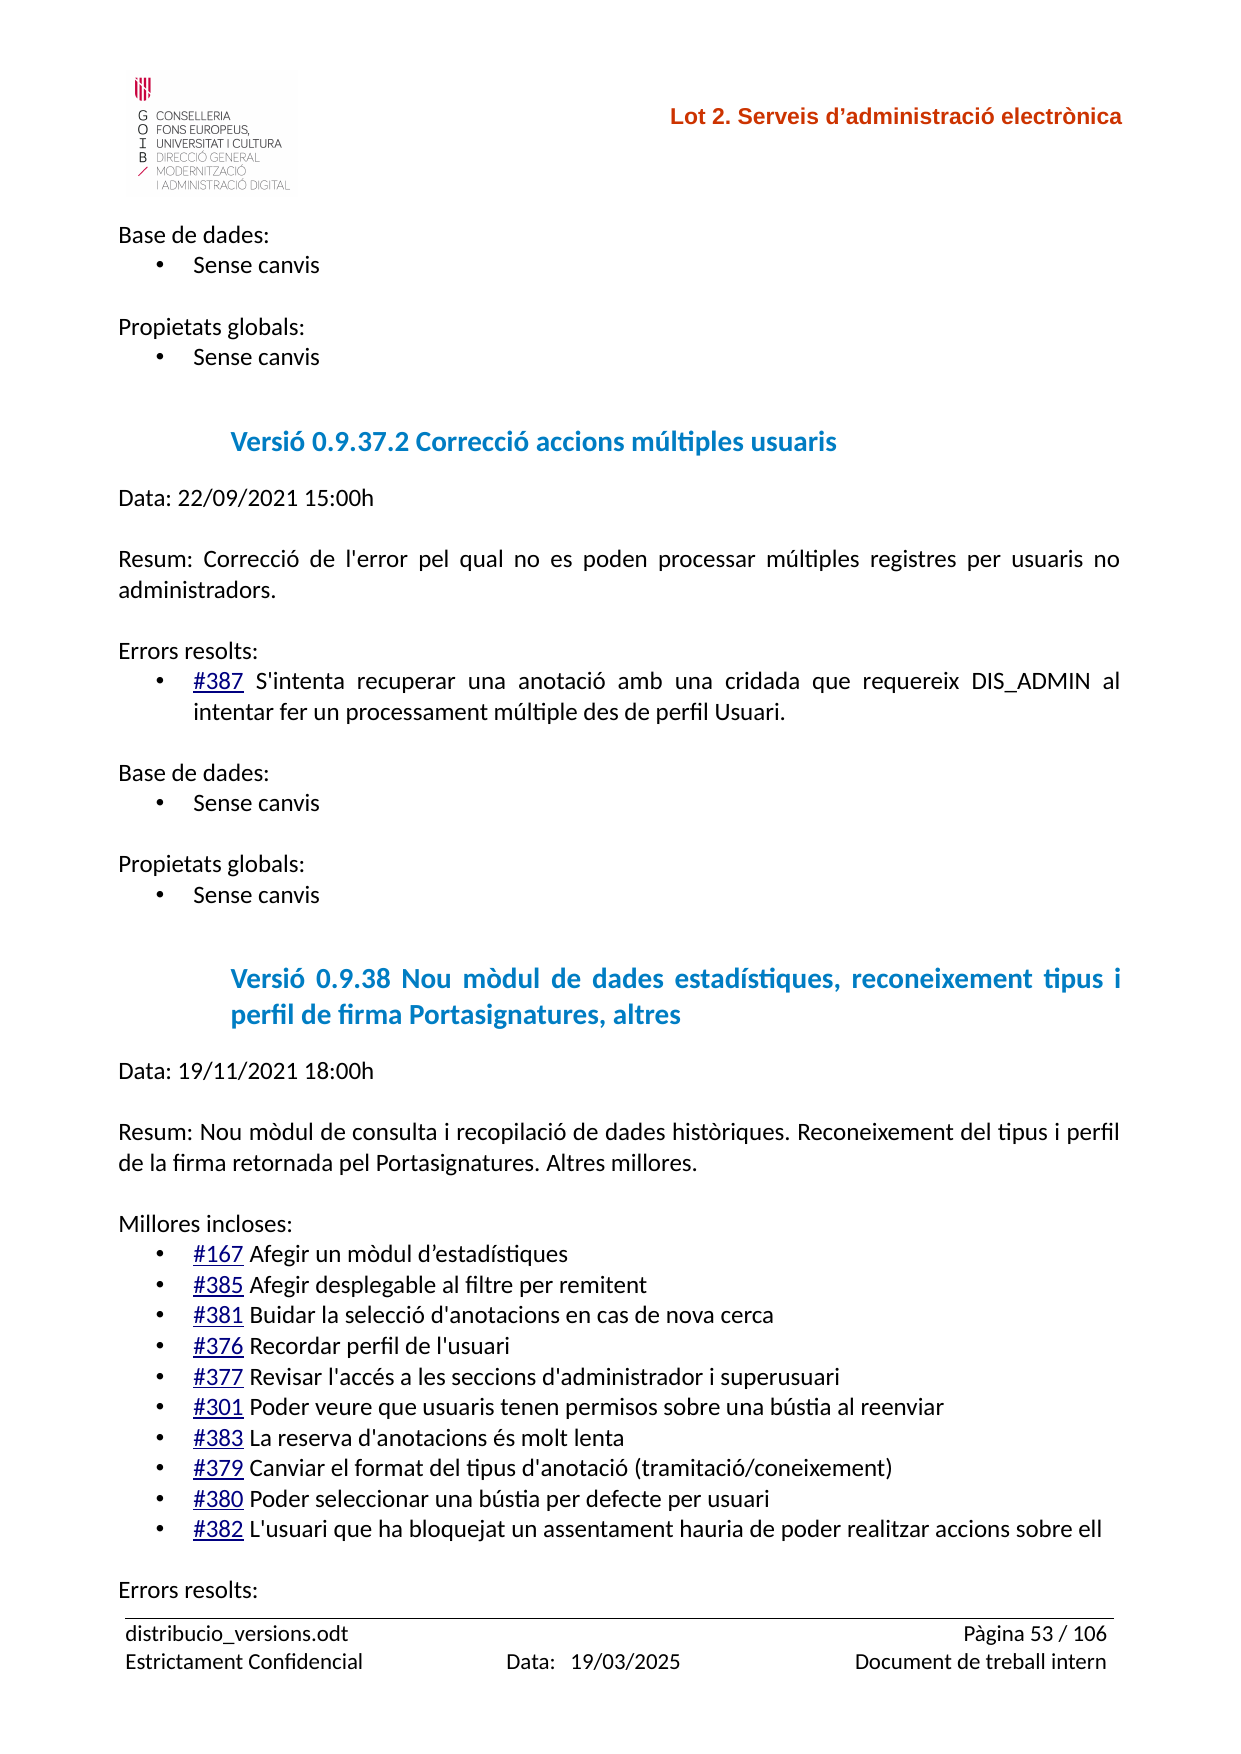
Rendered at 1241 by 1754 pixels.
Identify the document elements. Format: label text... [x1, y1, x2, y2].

list Sense canvis [156, 341, 1122, 372]
list #380 Poder seleccionar una bústia per defecte per usuari [156, 1483, 1122, 1513]
list #381 Buidar la selecció d'anotacions en cas de nova cerca [156, 1300, 1122, 1330]
list #167 Afegir un mòdul d’estadístiques [156, 1239, 1122, 1269]
list Sense canvis [156, 879, 1122, 909]
subtitle Versió 0.9.37.2 Correcció accions múltiples usuaris [153, 423, 1122, 458]
list #385 Afegir desplegable al filtre per remitent [156, 1269, 1122, 1300]
text Propietats globals: [118, 848, 1122, 879]
list #301 Poder veure que usuaris tenen permisos sobre una bústia al reenviar [156, 1391, 1122, 1422]
list #377 Revisar l'accés a les seccions d'administrador i superusuari [156, 1361, 1122, 1391]
text Millores incloses: [118, 1208, 1122, 1239]
text Resum: Nou mòdul de consulta i recopilació de dades històriques. Reconeixement del tipus i perfil de la firma retornada pel Portasignatures. Altres millores. [118, 1117, 1122, 1178]
text Base de dades: [118, 219, 1122, 250]
list #376 Recordar perfil de l'usuari [156, 1330, 1122, 1361]
list #379 Canviar el format del tipus d'anotació (tramitació/coneixement) [156, 1452, 1122, 1483]
text Errors resolts: [118, 1574, 1122, 1605]
subtitle Versió 0.9.38 Nou mòdul de dades estadístiques, reconeixement tipus i perfil de firma Portasignatures, altres [153, 961, 1122, 1032]
text Errors resolts: [118, 635, 1122, 665]
text Resum: Correcció de l'error pel qual no es poden processar múltiples registres per usuaris no administradors. [118, 543, 1122, 604]
text Base de dades: [118, 757, 1122, 787]
text Data: 22/09/2021 15:00h [118, 482, 1122, 513]
list Sense canvis [156, 787, 1122, 818]
text Propietats globals: [118, 311, 1122, 341]
list #383 La reserva d'anotacions és molt lenta [156, 1422, 1122, 1452]
list #382 L'usuari que ha bloquejat un assentament hauria de poder realitzar accions sobre ell [156, 1513, 1122, 1544]
text Data: 19/11/2021 18:00h [118, 1056, 1122, 1086]
list #387 S'intenta recuperar una anotació amb una cridada que requereix DIS_ADMIN al intentar fer un processament múltiple des de perfil Usuari. [156, 665, 1122, 726]
list Sense canvis [156, 250, 1122, 280]
picture [126, 70, 299, 197]
